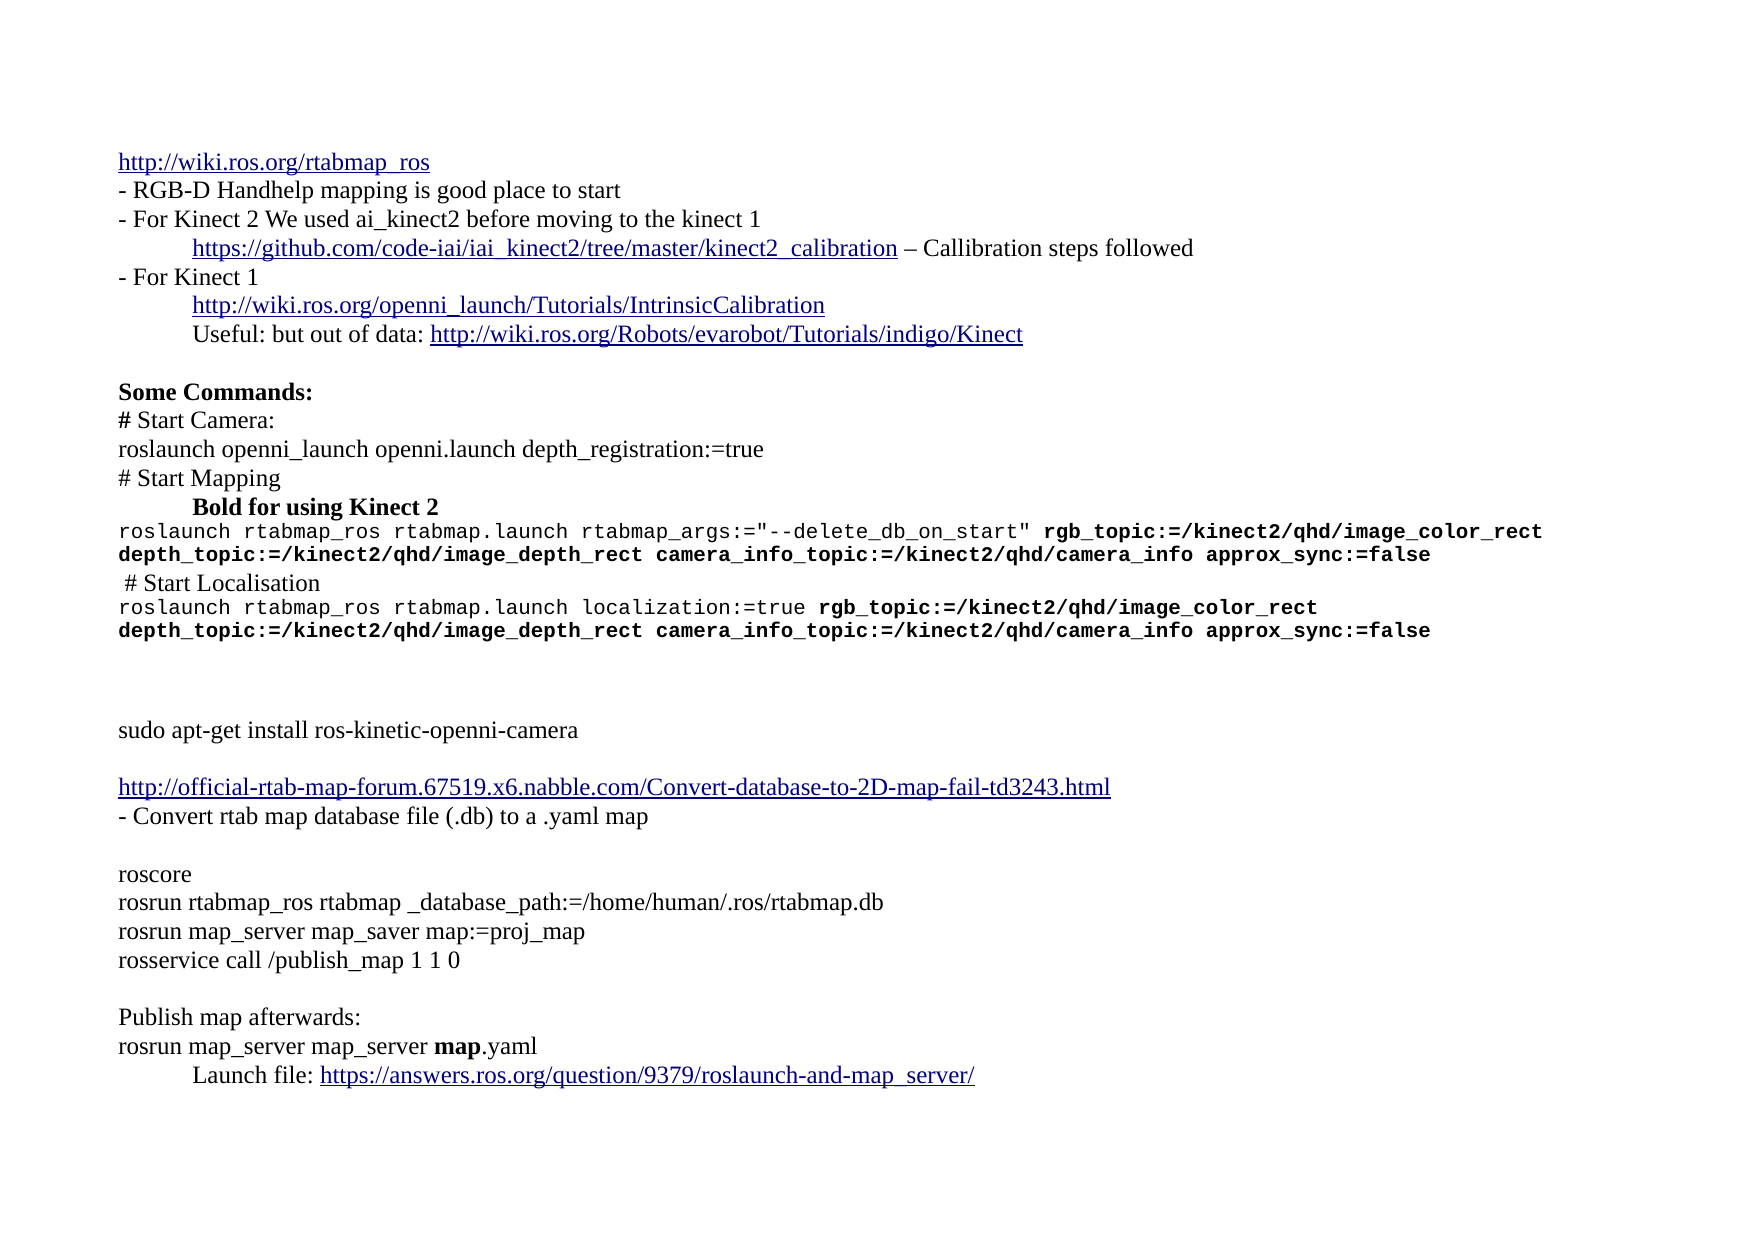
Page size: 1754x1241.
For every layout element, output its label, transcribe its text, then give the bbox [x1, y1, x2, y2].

text http://wiki.ros.org/rtabmap_ros [118, 147, 1636, 176]
text Bold for using Kinect 2 [118, 492, 1636, 521]
text Launch file: https://answers.ros.org/question/9379/roslaunch-and-map_server/ [118, 1060, 1636, 1089]
text Some Commands: [118, 377, 1636, 406]
text Useful: but out of data: http://wiki.ros.org/Robots/evarobot/Tutorials/indigo/Kinect [118, 319, 1636, 348]
text - Convert rtab map database file (.db) to a .yaml map [118, 801, 1636, 830]
text # Start Camera: [118, 406, 1636, 434]
text http://official-rtab-map-forum.67519.x6.nabble.com/Convert-database-to-2D-map-fail-td3243.html [118, 772, 1636, 801]
text Publish map afterwards: [118, 1002, 1636, 1031]
text roslaunch rtabmap_ros rtabmap.launch localization:=true rgb_topic:=/kinect2/qhd/image_color_rect depth_topic:=/kinect2/qhd/image_depth_rect camera_info_topic:=/kinect2/qhd/camera_info approx_sync:=false [118, 597, 1636, 644]
text roslaunch openni_launch openni.launch depth_registration:=true [118, 434, 1636, 463]
text sudo apt-get install ros-kinetic-openni-camera [118, 715, 1636, 744]
text rosrun map_server map_server map.yaml [118, 1031, 1636, 1060]
text # Start Localisation [118, 568, 1636, 597]
text - For Kinect 1 [118, 262, 1636, 291]
text roslaunch rtabmap_ros rtabmap.launch rtabmap_args:="--delete_db_on_start" rgb_topic:=/kinect2/qhd/image_color_rect depth_topic:=/kinect2/qhd/image_depth_rect camera_info_topic:=/kinect2/qhd/camera_info approx_sync:=false [118, 521, 1636, 568]
text - RGB-D Handhelp mapping is good place to start [118, 176, 1636, 204]
text https://github.com/code-iai/iai_kinect2/tree/master/kinect2_calibration – Callibration steps followed [118, 233, 1636, 262]
text http://wiki.ros.org/openni_launch/Tutorials/IntrinsicCalibration [118, 291, 1636, 319]
text roscore rosrun rtabmap_ros rtabmap _database_path:=/home/human/.ros/rtabmap.db rosrun map_server map_saver map:=proj_map rosservice call /publish_map 1 1 0 [118, 830, 1636, 974]
text - For Kinect 2 We used ai_kinect2 before moving to the kinect 1 [118, 204, 1636, 233]
text # Start Mapping [118, 463, 1636, 492]
